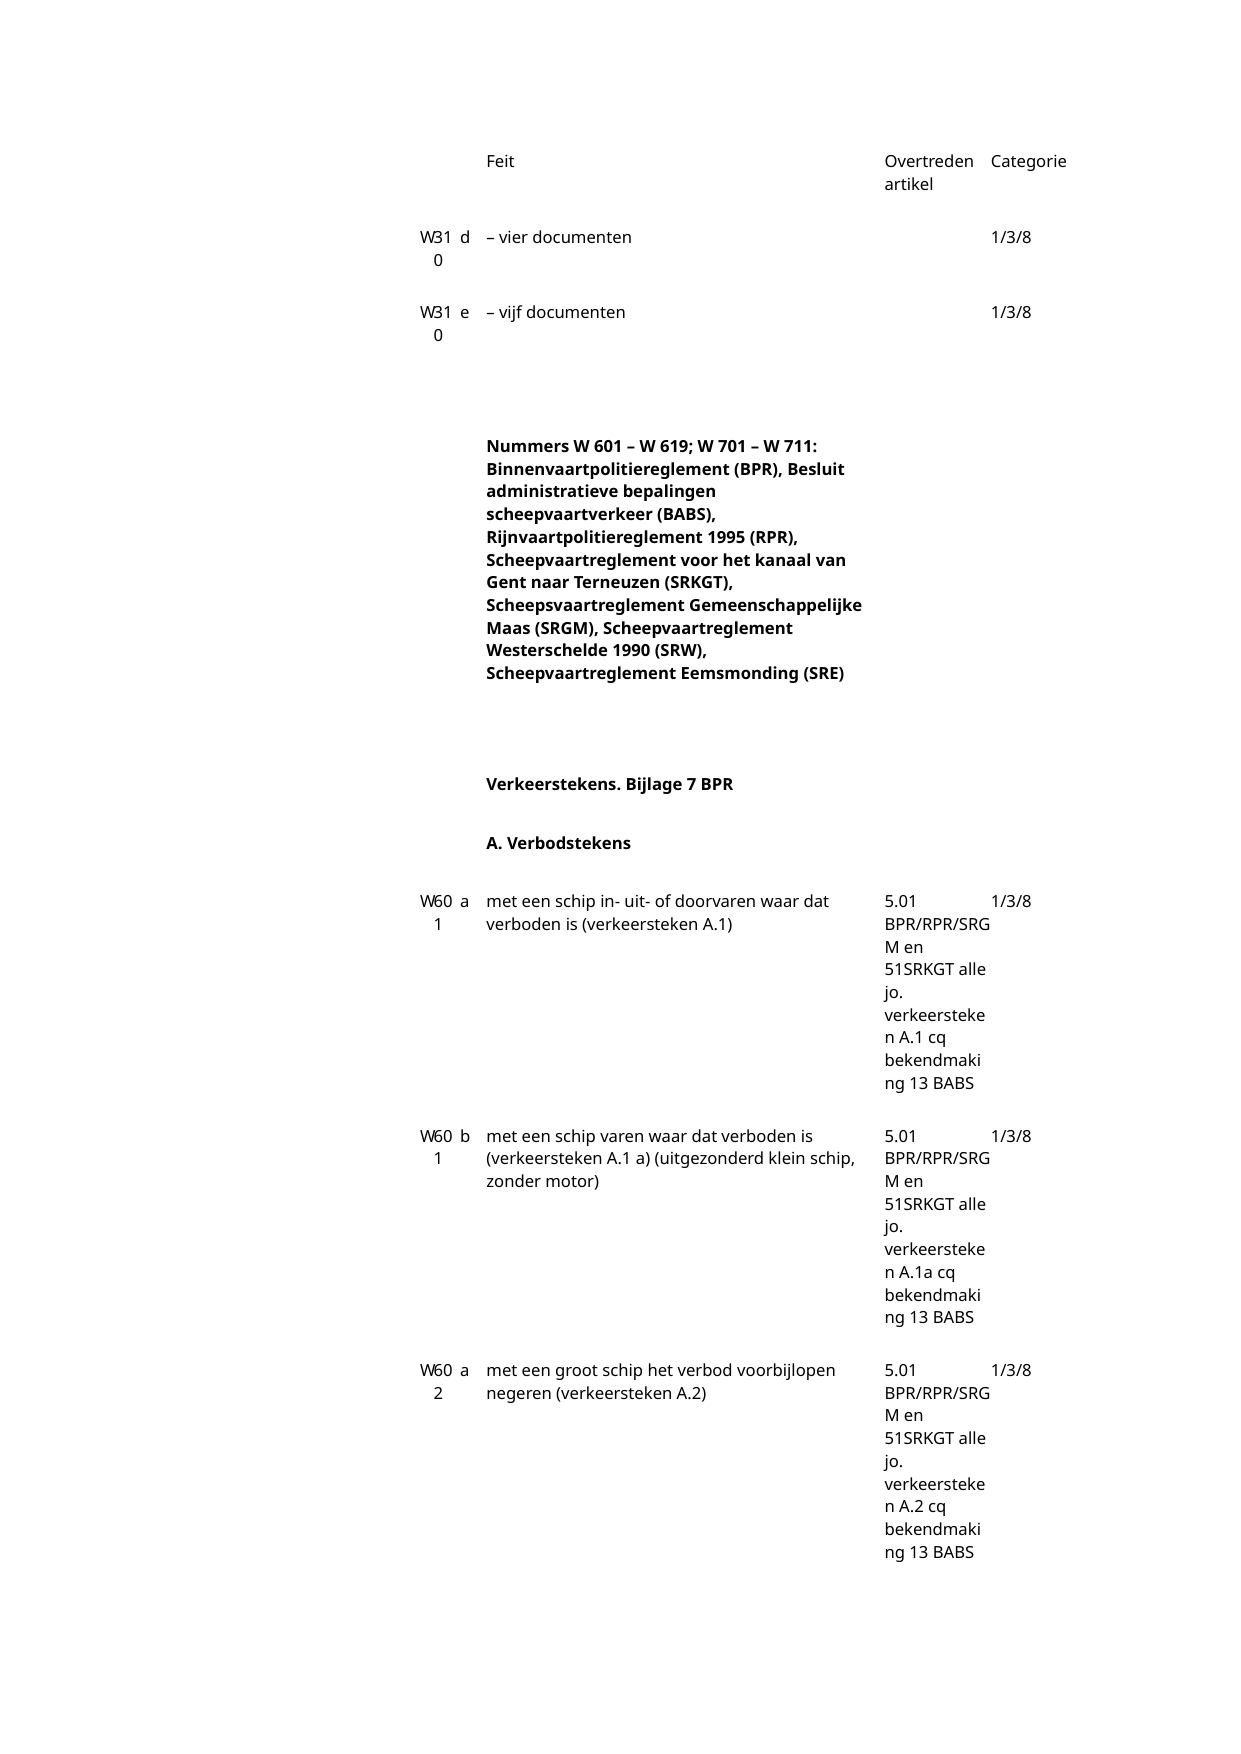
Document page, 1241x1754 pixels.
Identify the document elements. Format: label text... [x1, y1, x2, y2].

table_cell [433, 715, 460, 773]
table_cell [991, 831, 1090, 890]
table_cell 1/3/8 [991, 1124, 1090, 1358]
table_cell 601 [433, 1124, 460, 1358]
table_cell 1/3/8 [991, 301, 1090, 376]
table_cell [991, 435, 1090, 714]
table_cell [460, 715, 486, 773]
table_cell W [420, 890, 433, 904]
table_cell [460, 435, 486, 714]
table_cell [460, 773, 486, 831]
table_cell [433, 435, 460, 714]
table_cell W [420, 232, 433, 301]
table_cell W [420, 307, 433, 376]
table_cell [884, 435, 991, 714]
table_cell a [460, 1359, 486, 1593]
table_cell [420, 773, 433, 831]
table_cell [884, 225, 991, 301]
table_header Categorie [991, 150, 1090, 225]
table_cell [991, 773, 1090, 831]
table_cell [486, 715, 884, 773]
table_cell Nummers W 601 – W 619; W 701 – W 711: Binnenvaartpolitiereglement (BPR), Besluit administratieve bepalingen scheepvaartverkeer (BABS), Rijnvaartpolitiereglement 1995 (RPR), Scheepvaartreglement voor het kanaal van Gent naar Terneuzen (SRKGT), Scheepsvaartreglement Gemeenschappelijke Maas (SRGM), Scheepvaartreglement Westerschelde 1990 (SRW), Scheepvaartreglement Eemsmonding (SRE) [486, 435, 884, 714]
table_cell Verkeerstekens. Bijlage 7 BPR [486, 773, 884, 831]
table_cell [884, 773, 991, 831]
table_cell 602 [433, 1359, 460, 1593]
table_header Overtreden artikel [884, 150, 991, 225]
table_cell 5.01 BPR/RPR/SRGM en 51SRKGT alle jo. verkeersteken A.2 cq bekendmaking 13 BABS [884, 1359, 991, 1593]
table_header [433, 150, 460, 225]
table_cell 1/3/8 [991, 890, 1090, 1124]
table_cell met een groot schip het verbod voorbijlopen negeren (verkeersteken A.2) [486, 1359, 884, 1593]
table_cell 1/3/8 [991, 225, 1090, 301]
table_cell W [420, 1124, 433, 1139]
table_cell met een schip varen waar dat verboden is (verkeersteken A.1 a) (uitgezonderd klein schip, zonder motor) [486, 1124, 884, 1358]
table_cell [420, 376, 433, 435]
table_cell d [460, 225, 486, 301]
table_header [460, 150, 486, 225]
table_cell W [420, 896, 433, 1124]
table_cell b [460, 1124, 486, 1358]
table_cell e [460, 301, 486, 376]
table_cell [884, 831, 991, 890]
table_cell – vijf documenten [486, 301, 884, 376]
table_cell A. Verbodstekens [486, 831, 884, 890]
table_cell W [420, 1131, 433, 1358]
table_header [420, 150, 433, 225]
table_cell [420, 435, 433, 714]
table_cell 5.01 BPR/RPR/SRGM en 51SRKGT alle jo. verkeersteken A.1a cq bekendmaking 13 BABS [884, 1124, 991, 1358]
table_cell 601 [433, 890, 460, 1124]
table_cell W [420, 301, 433, 315]
table_cell [460, 831, 486, 890]
table_cell 310 [433, 301, 460, 376]
table_cell [420, 831, 433, 890]
table_cell [433, 376, 460, 435]
table_cell [884, 301, 991, 376]
table_cell [884, 715, 991, 773]
table_cell [884, 376, 991, 435]
table_cell W [420, 1365, 433, 1593]
table_cell a [460, 890, 486, 1124]
table_cell 5.01 BPR/RPR/SRGM en 51SRKGT alle jo. verkeersteken A.1 cq bekendmaking 13 BABS [884, 890, 991, 1124]
table_cell 1/3/8 [991, 1359, 1090, 1593]
table_cell [991, 376, 1090, 435]
table_header Feit [486, 150, 884, 225]
table_cell met een schip in- uit- of doorvaren waar dat verboden is (verkeersteken A.1) [486, 890, 884, 1124]
table_cell [420, 715, 433, 773]
table_cell [460, 376, 486, 435]
table_cell 310 [433, 225, 460, 301]
table_cell W [420, 1359, 433, 1373]
table_cell [433, 831, 460, 890]
table_cell [486, 376, 884, 435]
table_cell [433, 773, 460, 831]
table_cell W [420, 225, 433, 240]
table_cell – vier documenten [486, 225, 884, 301]
table_cell [991, 715, 1090, 773]
